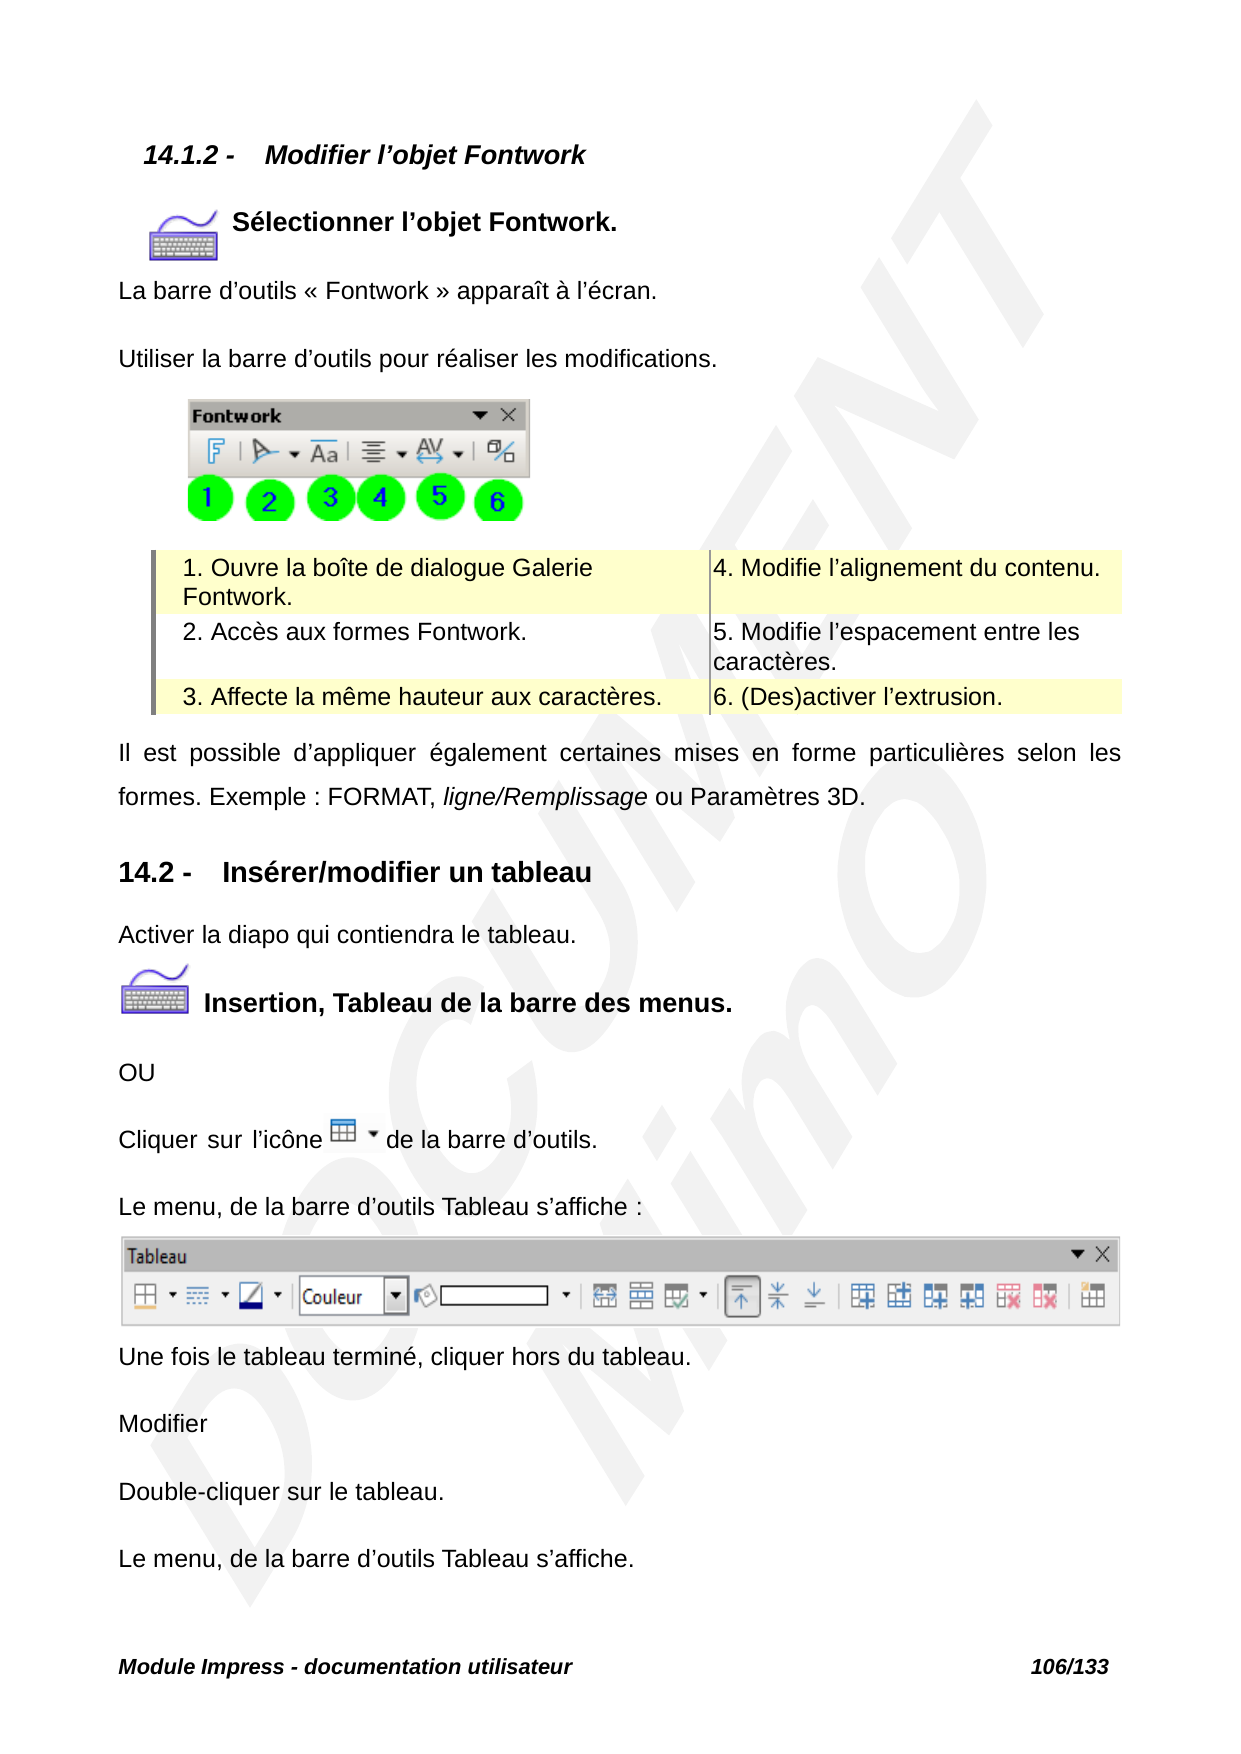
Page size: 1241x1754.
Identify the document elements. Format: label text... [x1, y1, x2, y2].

picture [323, 1113, 386, 1153]
text Double-cliquer sur le tableau. [118, 1476, 1122, 1505]
text Insertion, Tableau de la barre des menus. [192, 987, 1122, 1018]
table_header 4. Modifie l’alignement du contenu. [711, 550, 1122, 614]
table_cell 2. Accès aux formes Fontwork. [156, 614, 709, 679]
table_header 1. Ouvre la boîte de dialogue Galerie Fontwork. [156, 550, 709, 614]
text Sélectionner l’objet Fontwork. [220, 206, 1122, 237]
table_cell 3. Affecte la même hauteur aux caractères. [156, 679, 709, 714]
picture [145, 199, 220, 275]
table_cell 6. (Des)activer l’extrusion. [711, 679, 1122, 714]
picture [120, 1235, 1121, 1328]
text [118, 206, 145, 237]
table_cell 5. Modifie l’espacement entre les caractères. [711, 614, 1122, 679]
text Il est possible d’appliquer également certaines mises en forme particulières selon les formes. Exemple : FORMAT, ligne/Remplissage ou Paramètres 3D. [118, 738, 1122, 811]
picture [117, 953, 192, 1028]
text Le menu, de la barre d’outils Tableau s’affiche : [118, 1192, 1122, 1221]
text Le menu, de la barre d’outils Tableau s’affiche. [118, 1543, 1122, 1573]
subtitle Modifier l’objet Fontwork [143, 139, 1122, 170]
text Utiliser la barre d’outils pour réaliser les modifications. [118, 343, 1122, 372]
picture [187, 399, 531, 521]
text Cliquer sur l’icône de la barre d’outils. [118, 1125, 1122, 1154]
text Modifier [118, 1409, 1122, 1438]
subtitle Insérer/modifier un tableau [118, 855, 1122, 888]
text Une fois le tableau terminé, cliquer hors du tableau. [118, 1328, 1122, 1371]
text La barre d’outils « Fontwork » apparaît à l’écran. [118, 276, 1122, 305]
text Activer la diapo qui contiendra le tableau. [118, 920, 1122, 949]
text OU [118, 1057, 1122, 1087]
